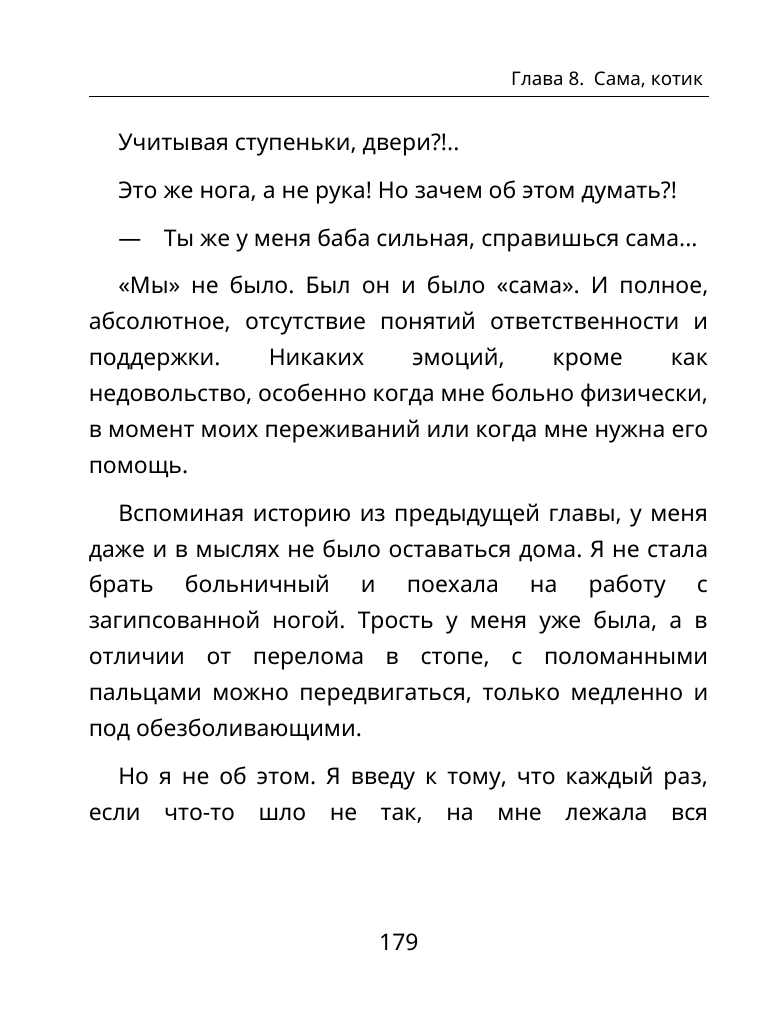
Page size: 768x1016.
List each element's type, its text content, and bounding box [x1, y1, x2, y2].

text Но я не об этом. Я введу к тому, что каждый раз, если что-то шло не так, на мне лежала вся [88, 760, 709, 827]
text «Мы» не было. Был он и было «сама». И полное, абсолютное, отсутствие понятий ответственности и поддержки. Никаких эмоций, кроме как недовольство, особенно когда мне больно физически, в момент моих переживаний или когда мне нужна его помощь. [88, 269, 709, 480]
list Ты же у меня баба сильная, справишься сама... [88, 221, 709, 253]
text Вспоминая историю из предыдущей главы, у меня даже и в мыслях не было оставаться дома. Я не стала брать больничный и поехала на работу с загипсованной ногой. Трость у меня уже была, а в отличии от перелома в стопе, с поломанными пальцами можно передвигаться, только медленно и под обезболивающими. [88, 497, 709, 743]
text Это же нога, а не рука! Но зачем об этом думать?! [88, 174, 709, 205]
text Учитывая ступеньки, двери?!.. [88, 126, 709, 157]
